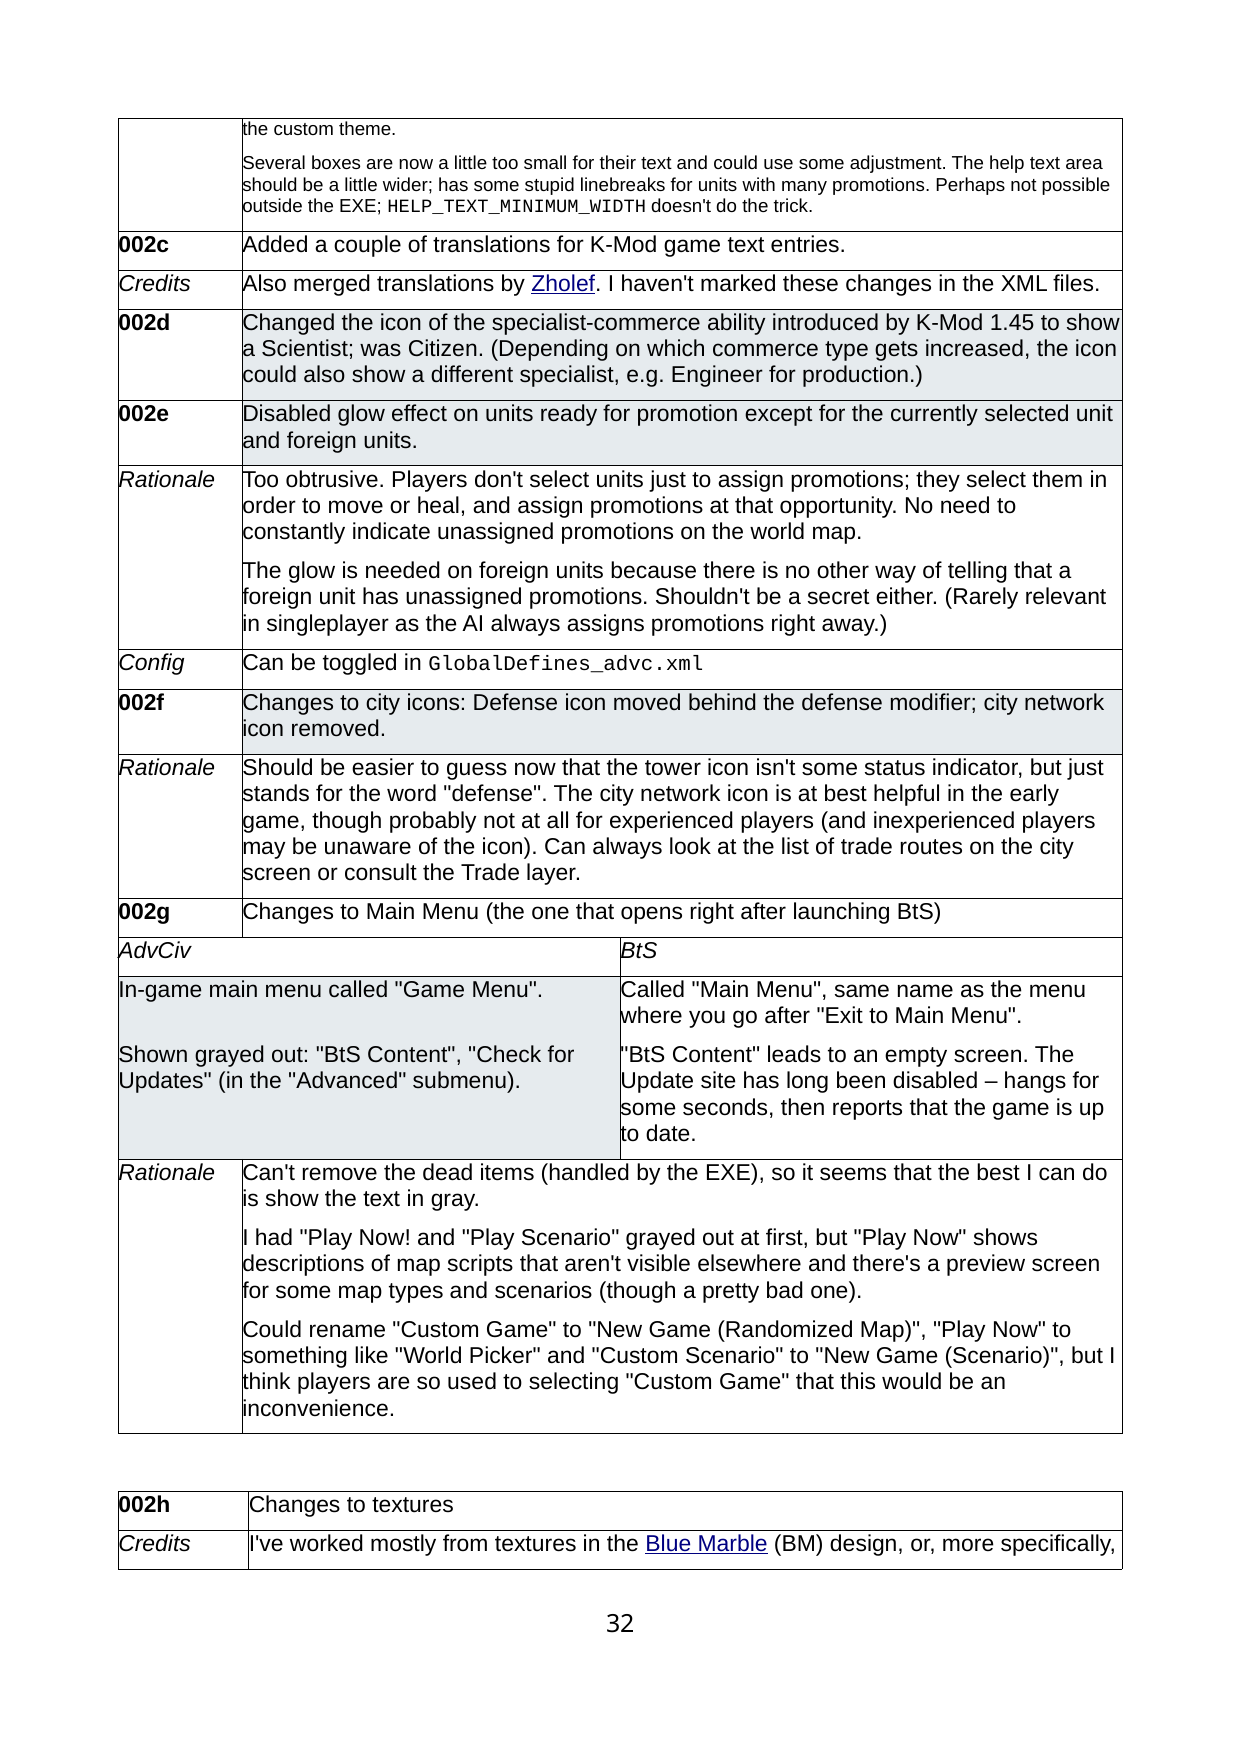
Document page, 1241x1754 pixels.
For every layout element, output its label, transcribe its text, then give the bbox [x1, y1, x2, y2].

table_cell 002f [119, 690, 242, 754]
table_cell Changed the icon of the specialist-commerce ability introduced by K-Mod 1.45 to show a Scientist; was Citizen. (Depending on which commerce type gets increased, the icon could also show a different specialist, e.g. Engineer for production.) [243, 310, 1122, 400]
table_cell Credits [119, 271, 242, 309]
table_cell Added a couple of translations for K-Mod game text entries. [243, 232, 1122, 270]
table_cell I've worked mostly from textures in the Blue Marble (BM) design, or, more specifically, [249, 1531, 1122, 1569]
table_cell Rationale [119, 1160, 242, 1433]
table_cell Changes to Main Menu (the one that opens right after launching BtS) [243, 899, 1122, 937]
table_cell Rationale [119, 466, 242, 648]
table_cell 002e [119, 401, 242, 465]
table_cell BtS [621, 938, 1122, 976]
table_cell In-game main menu called "Game Menu". Shown grayed out: "BtS Content", "Check for Updates" (in the "Advanced" submenu). [119, 977, 620, 1159]
table_cell Called "Main Menu", same name as the menu where you go after "Exit to Main Menu". "BtS Content" leads to an empty screen. The Update site has long been disabled – hangs for some seconds, then reports that the game is up to date. [621, 977, 1122, 1159]
table_header Changes to textures [249, 1492, 1122, 1530]
table_cell 002d [119, 310, 242, 400]
table_cell the custom theme. Several boxes are now a little too small for their text and could use some adjustment. The help text area should be a little wider; has some stupid linebreaks for units with many promotions. Perhaps not possible outside the EXE; HELP_TEXT_MINIMUM_WIDTH doesn't do the trick. [243, 119, 1122, 231]
table_cell 002c [119, 232, 242, 270]
table_cell Too obtrusive. Players don't select units just to assign promotions; they select them in order to move or heal, and assign promotions at that opportunity. No need to constantly indicate unassigned promotions on the world map. The glow is needed on foreign units because there is no other way of telling that a foreign unit has unassigned promotions. Shouldn't be a secret either. (Rarely relevant in singleplayer as the AI always assigns promotions right away.) [243, 466, 1122, 648]
table_cell 002g [119, 899, 242, 937]
table_cell Rationale [119, 755, 242, 898]
table_header 002h [119, 1492, 248, 1530]
table_cell Disabled glow effect on units ready for promotion except for the currently selected unit and foreign units. [243, 401, 1122, 465]
table_cell Also merged translations by Zholef. I haven't marked these changes in the XML files. [243, 271, 1122, 309]
table_cell Credits [119, 1531, 248, 1569]
table_cell Can be toggled in GlobalDefines_advc.xml [243, 650, 1122, 689]
table_cell Config [119, 650, 242, 689]
table_cell Changes to city icons: Defense icon moved behind the defense modifier; city network icon removed. [243, 690, 1122, 754]
table_cell Can't remove the dead items (handled by the EXE), so it seems that the best I can do is show the text in gray. I had "Play Now! and "Play Scenario" grayed out at first, but "Play Now" shows descriptions of map scripts that aren't visible elsewhere and there's a preview screen for some map types and scenarios (though a pretty bad one). Could rename "Custom Game" to "New Game (Randomized Map)", "Play Now" to something like "World Picker" and "Custom Scenario" to "New Game (Scenario)", but I think players are so used to selecting "Custom Game" that this would be an inconvenience. [243, 1160, 1122, 1433]
table_cell AdvCiv [119, 938, 620, 976]
table_cell [119, 119, 242, 231]
table_cell Should be easier to guess now that the tower icon isn't some status indicator, but just stands for the word "defense". The city network icon is at best helpful in the early game, though probably not at all for experienced players (and inexperienced players may be unaware of the icon). Can always look at the list of trade routes on the city screen or consult the Trade layer. [243, 755, 1122, 898]
